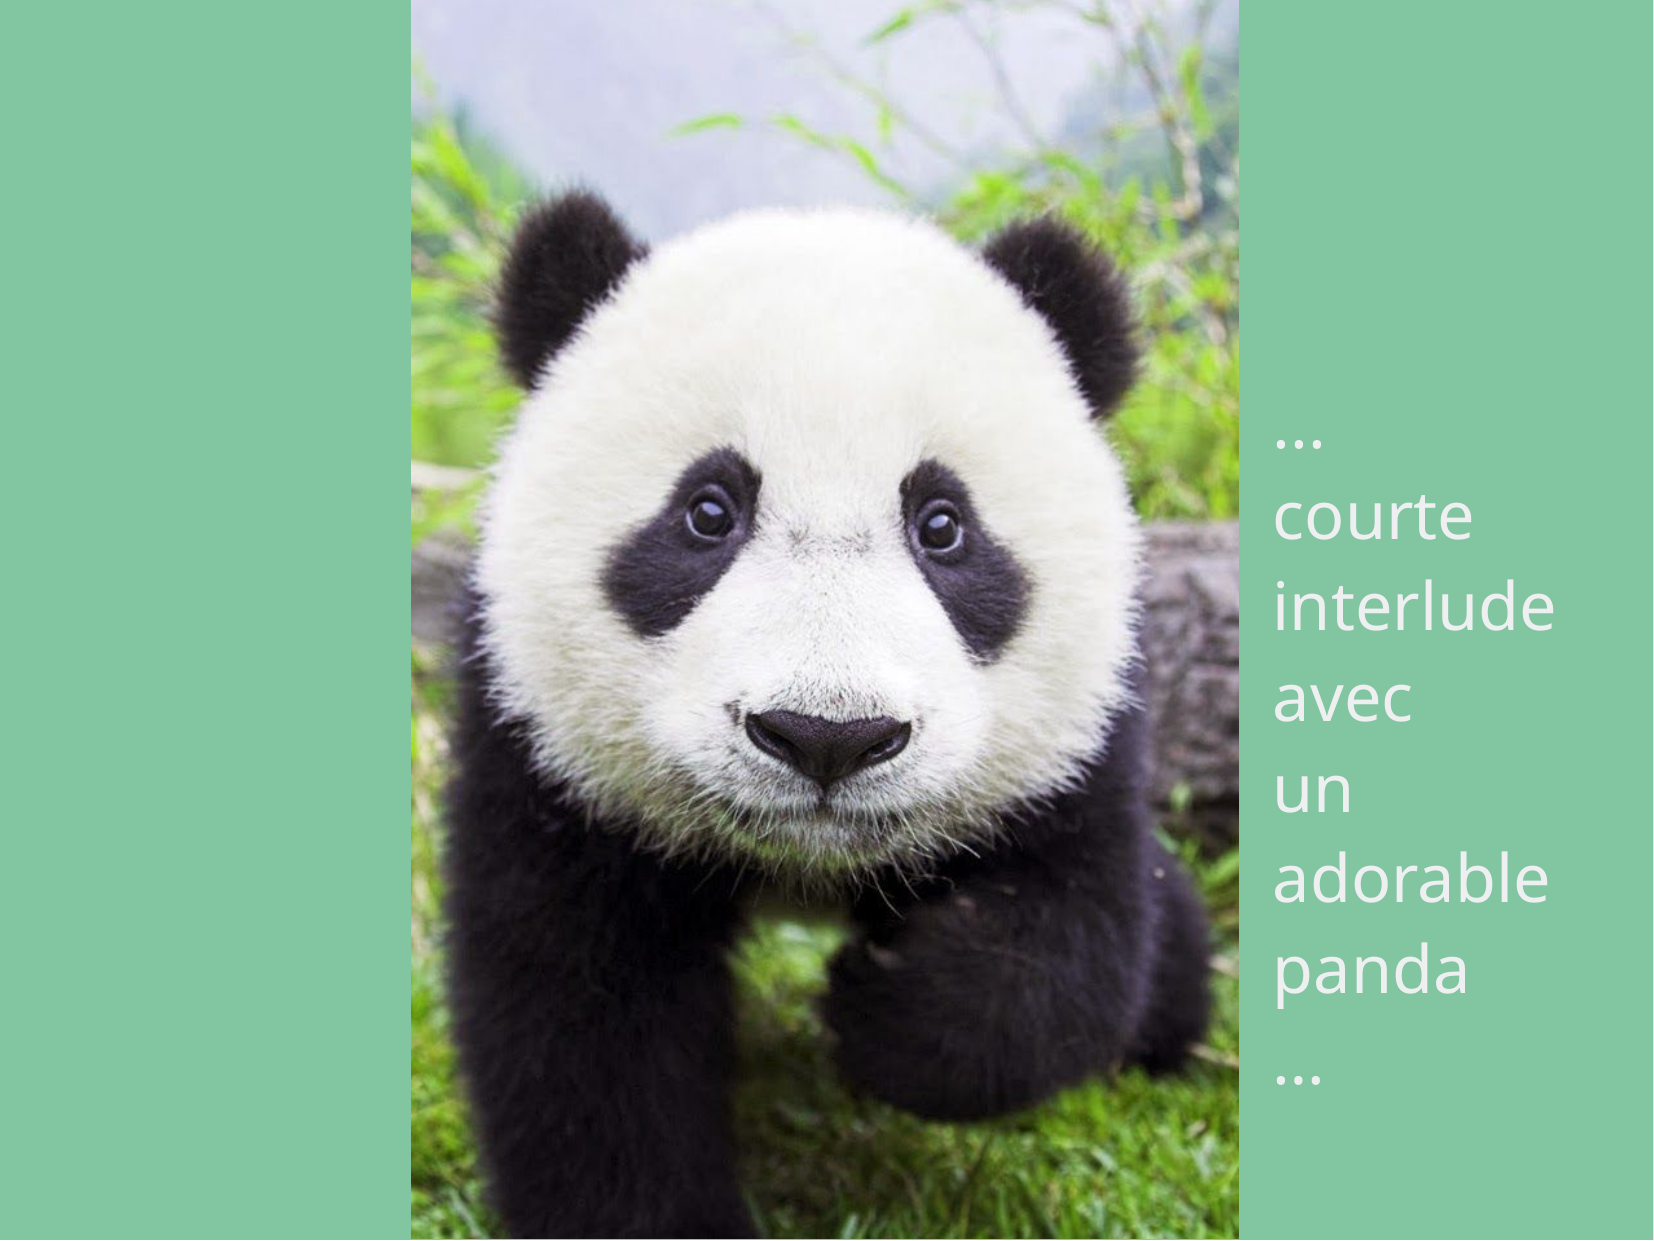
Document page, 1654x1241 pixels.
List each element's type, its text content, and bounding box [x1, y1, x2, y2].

text_box ... courte interlude avec un adorable panda … [1257, 370, 1604, 979]
picture [411, 0, 1239, 1239]
